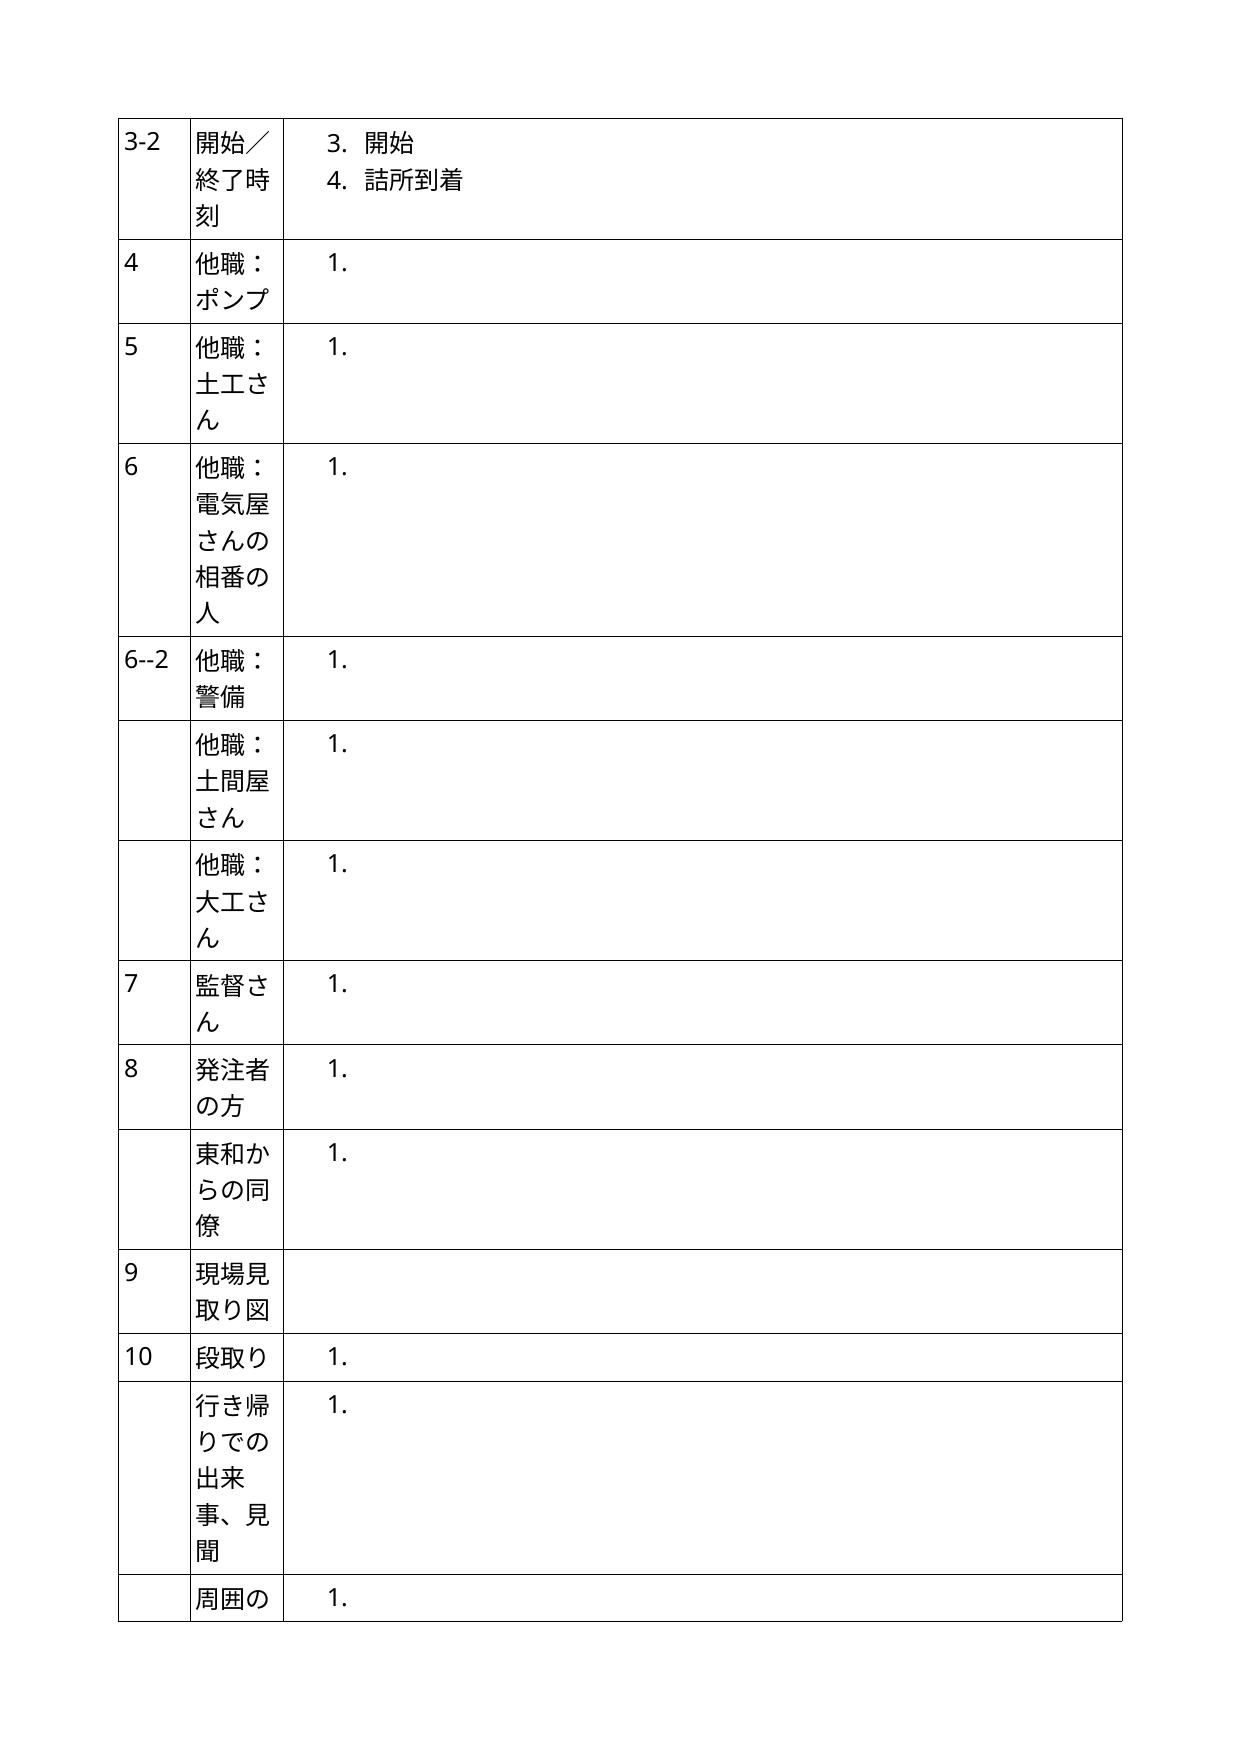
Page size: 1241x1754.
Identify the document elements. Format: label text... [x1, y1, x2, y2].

table_cell 3-2 [119, 119, 190, 238]
table_cell [119, 841, 190, 960]
table_cell 7 [119, 961, 190, 1044]
table_cell 他職：警備 [191, 637, 283, 720]
table_cell [284, 1334, 1122, 1381]
table_cell 他職：大工さん [191, 841, 283, 960]
table_cell [284, 444, 1122, 636]
table_cell 4 [119, 240, 190, 322]
table_cell 10 [119, 1334, 190, 1381]
table_cell 6 [119, 444, 190, 636]
table_cell 他職：電気屋さんの相番の人 [191, 444, 283, 636]
table_cell [284, 637, 1122, 720]
table_cell 監督さん [191, 961, 283, 1044]
table_cell 5 [119, 324, 190, 443]
table_cell [284, 1575, 1122, 1621]
table_cell 現場見取り図 [191, 1250, 283, 1333]
table_cell [284, 1382, 1122, 1573]
table_cell [284, 1250, 1122, 1333]
table_cell [119, 1130, 190, 1249]
table_cell 他職：土間屋さん [191, 721, 283, 840]
table_cell [284, 721, 1122, 840]
table_cell 6--2 [119, 637, 190, 720]
table_cell 発注者の方 [191, 1045, 283, 1128]
table_cell 他職：ポンプ [191, 240, 283, 322]
table_cell 他職：土工さん [191, 324, 283, 443]
table_cell 東和からの同僚 [191, 1130, 283, 1249]
table_cell 周囲の [191, 1575, 283, 1621]
table_cell 行き帰りでの出来事、見聞 [191, 1382, 283, 1573]
table_cell [284, 1130, 1122, 1249]
table_cell [119, 721, 190, 840]
table_cell [284, 240, 1122, 322]
table_cell 9 [119, 1250, 190, 1333]
table_cell [119, 1575, 190, 1621]
table_cell [119, 1382, 190, 1573]
table_cell [284, 961, 1122, 1044]
table_cell [284, 841, 1122, 960]
table_cell 段取り [191, 1334, 283, 1381]
table_cell [284, 1045, 1122, 1128]
table_cell [284, 324, 1122, 443]
table_cell 開始／終了時刻 [191, 119, 283, 238]
table_cell 開始 詰所到着 [284, 119, 1122, 238]
table_cell 8 [119, 1045, 190, 1128]
